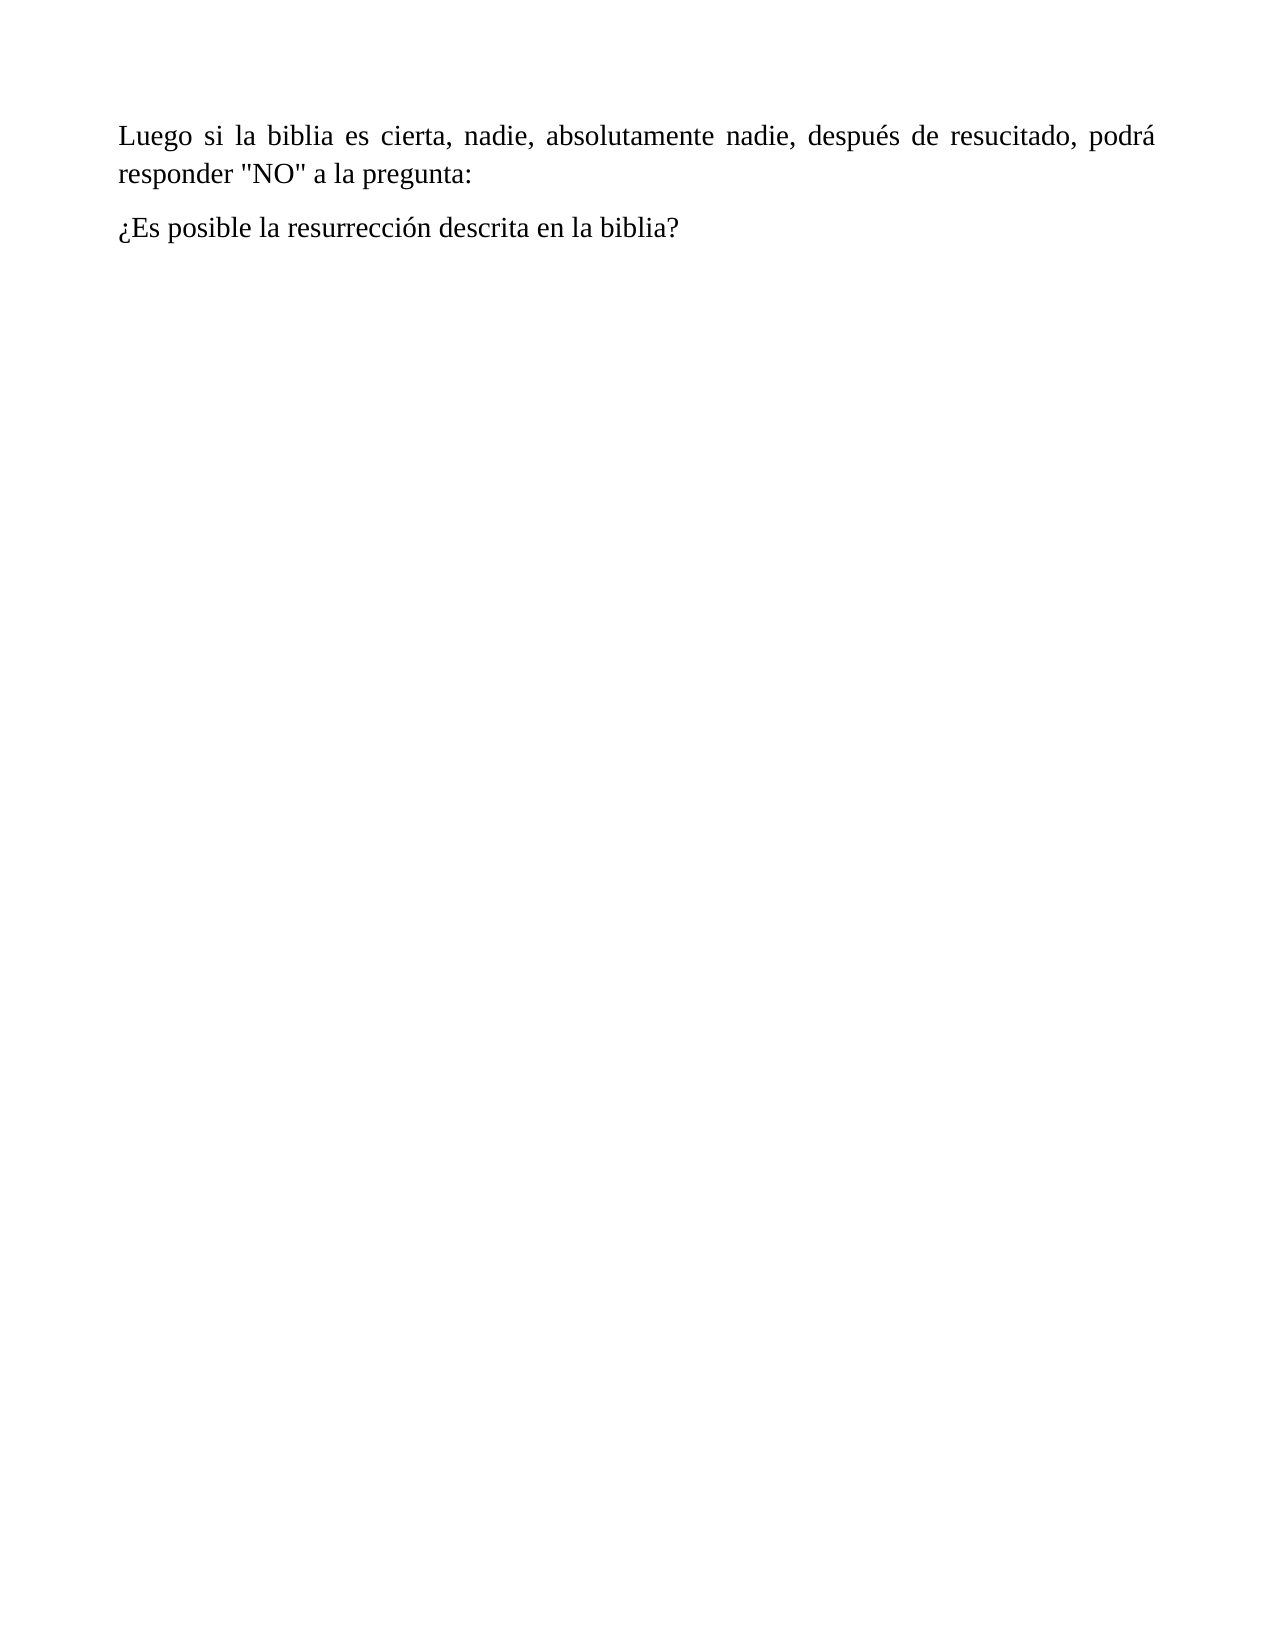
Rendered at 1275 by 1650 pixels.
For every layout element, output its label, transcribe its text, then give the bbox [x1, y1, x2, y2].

text ¿Es posible la resurrección descrita en la biblia? [118, 210, 1157, 243]
text Luego si la biblia es cierta, nadie, absolutamente nadie, después de resucitado, podrá responder "NO" a la pregunta: [118, 118, 1157, 190]
